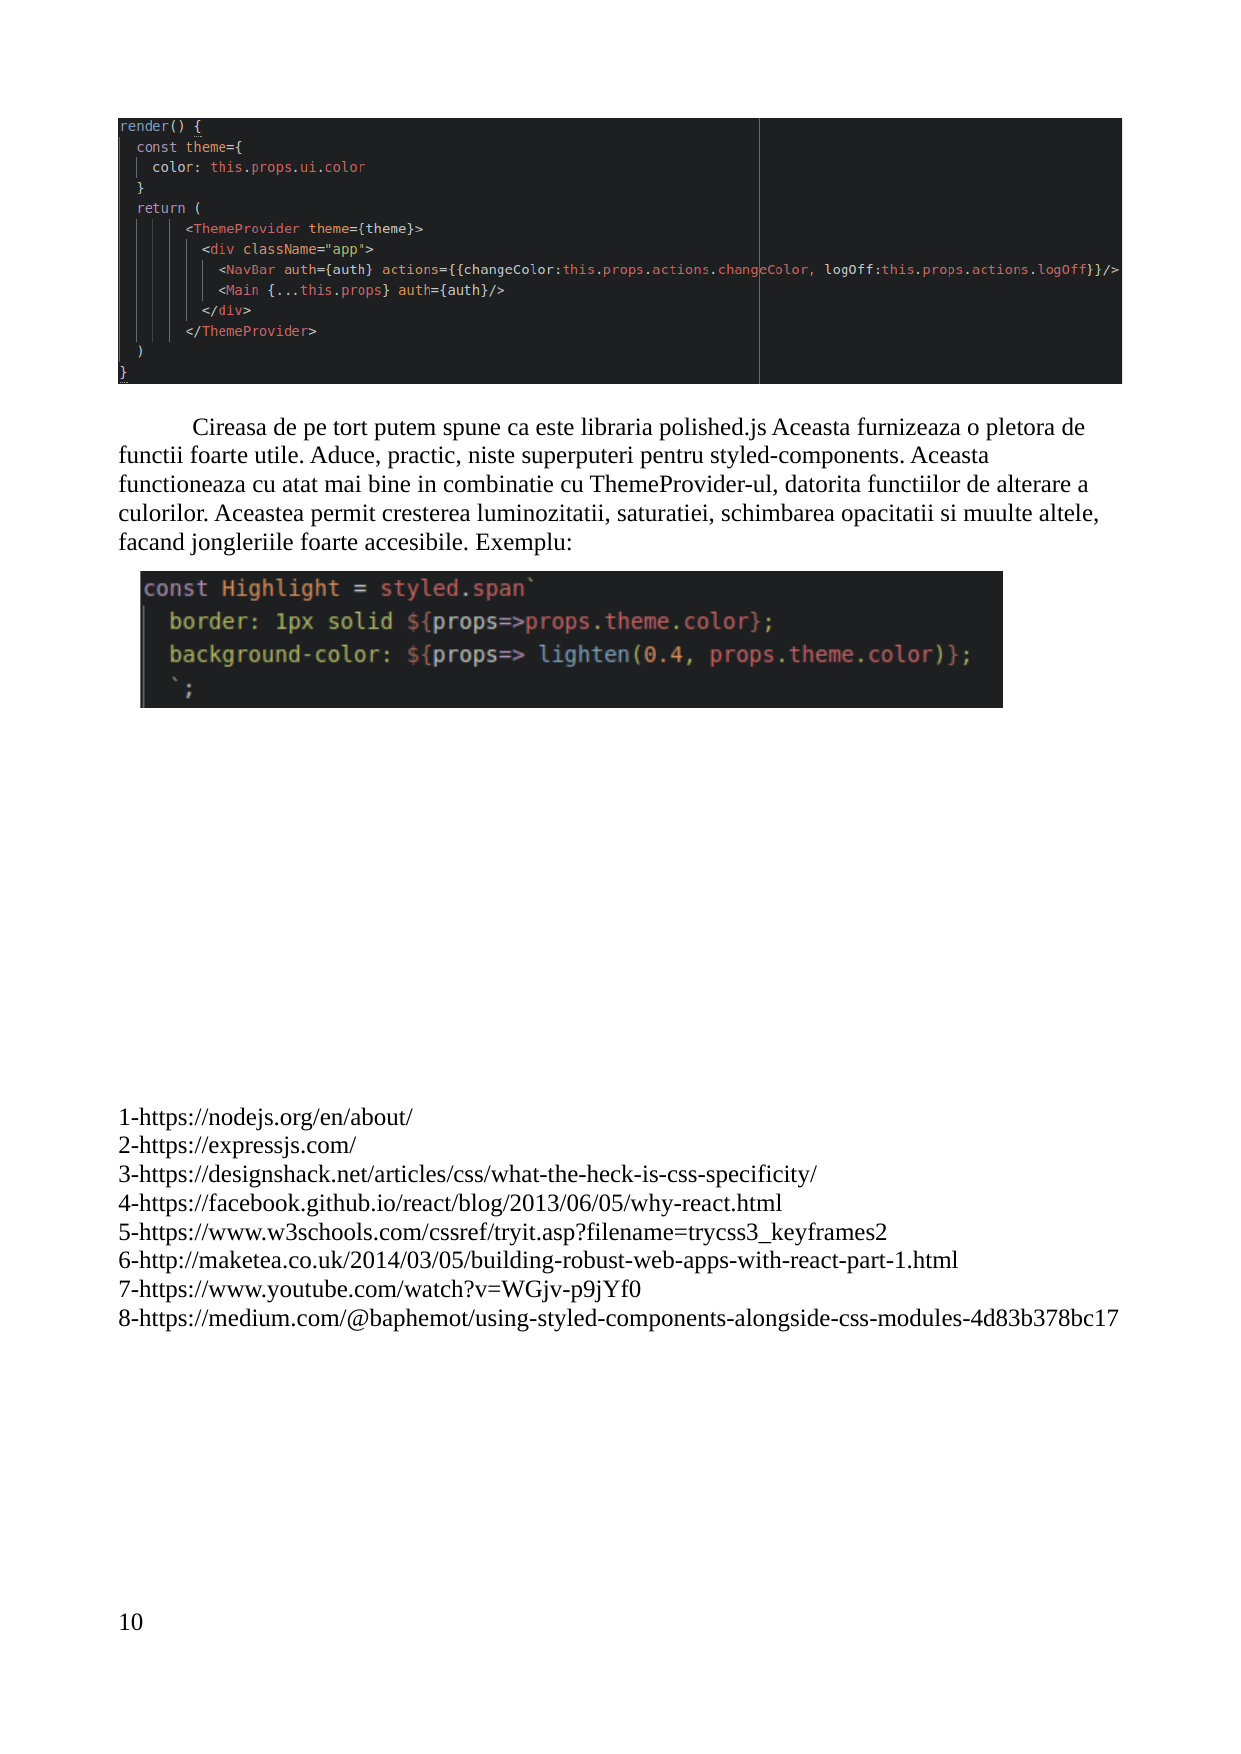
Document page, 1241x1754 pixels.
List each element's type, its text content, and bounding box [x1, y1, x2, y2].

text Cireasa de pe tort putem spune ca este libraria polished.js Aceasta furnizeaza o pletora de functii foarte utile. Aduce, practic, niste superputeri pentru styled-components. Aceasta functioneaza cu atat mai bine in combinatie cu ThemeProvider-ul, datorita functiilor de alterare a culorilor. Aceastea permit cresterea luminozitatii, saturatiei, schimbarea opacitatii si muulte altele, facand jongleriile foarte accesibile. Exemplu: [118, 412, 1122, 556]
text 5-https://www.w3schools.com/cssref/tryit.asp?filename=trycss3_keyframes2 [118, 1217, 1122, 1246]
picture [140, 571, 1003, 708]
text 3-https://designshack.net/articles/css/what-the-heck-is-css-specificity/ [118, 1159, 1122, 1188]
text 6-http://maketea.co.uk/2014/03/05/building-robust-web-apps-with-react-part-1.html [118, 1246, 1122, 1274]
text 8-https://medium.com/@baphemot/using-styled-components-alongside-css-modules-4d83b378bc17 [118, 1303, 1122, 1332]
text 4-https://facebook.github.io/react/blog/2013/06/05/why-react.html [118, 1188, 1122, 1217]
text 7-https://www.youtube.com/watch?v=WGjv-p9jYf0 [118, 1274, 1122, 1303]
text 1-https://nodejs.org/en/about/ [118, 1102, 1122, 1131]
text 2-https://expressjs.com/ [118, 1131, 1122, 1159]
picture [118, 118, 1123, 384]
